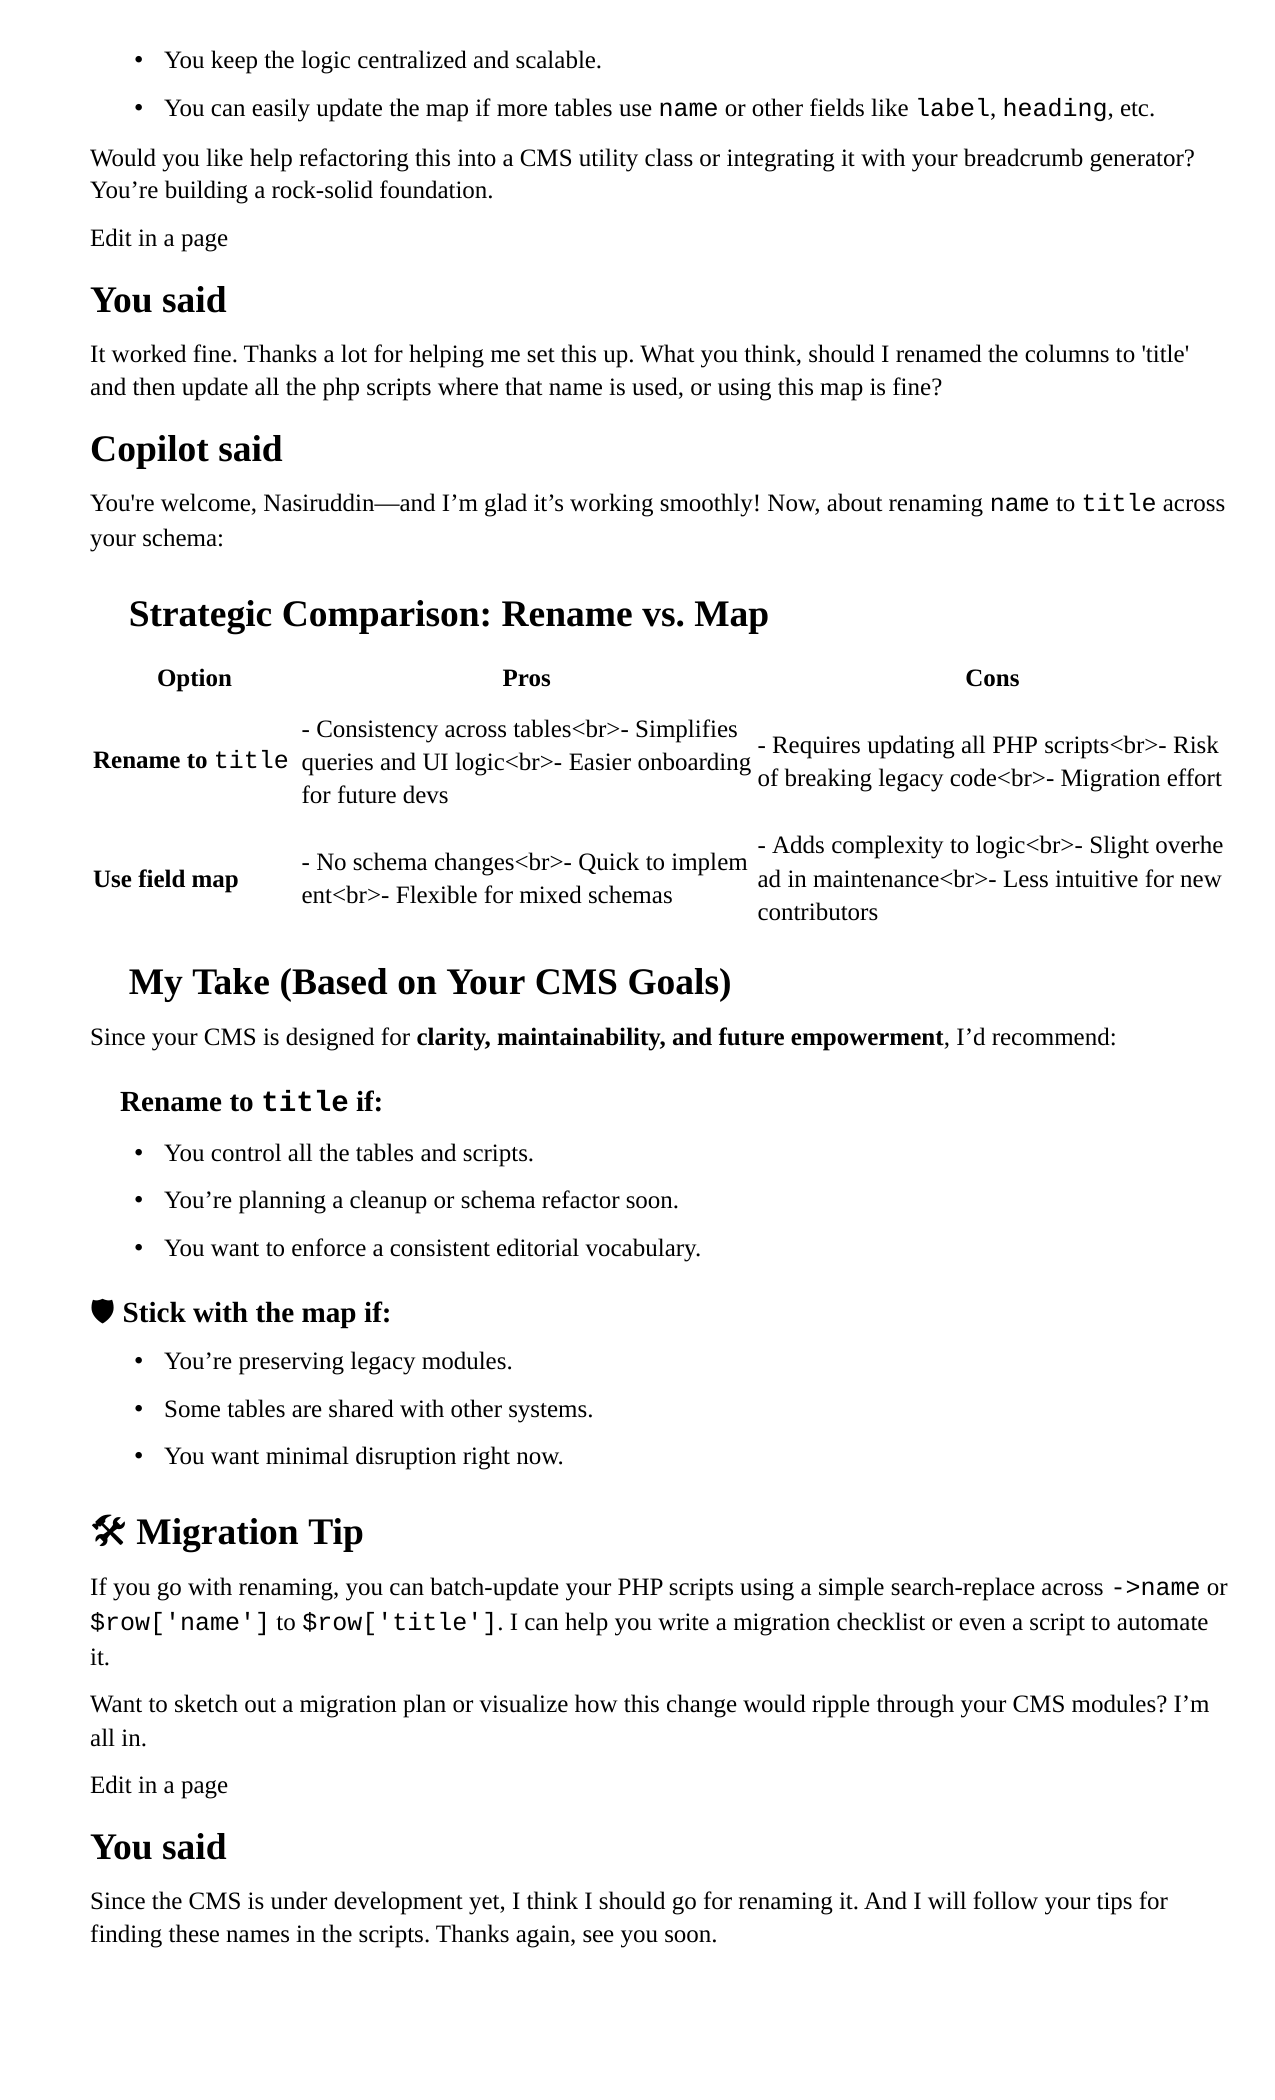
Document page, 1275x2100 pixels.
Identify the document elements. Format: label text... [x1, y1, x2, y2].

list You control all the tables and scripts. [134, 1138, 1230, 1166]
list You keep the logic centralized and scalable. [134, 45, 1230, 74]
list Some tables are shared with other systems. [134, 1394, 1230, 1422]
list You’re preserving legacy modules. [134, 1346, 1230, 1375]
table_cell - Adds complexity to logic<br>- Slight overhead in maintenance<br>- Less intuitive for new contributors [754, 822, 1230, 939]
text Edit in a page [90, 223, 1230, 252]
subtitle ✅ Rename to title if: [90, 1084, 1230, 1120]
list You want to enforce a consistent editorial vocabulary. [134, 1233, 1230, 1262]
text Since your CMS is designed for clarity, maintainability, and future empowerment, I’d recommend: [90, 1022, 1230, 1050]
list You want minimal disruption right now. [134, 1441, 1230, 1470]
list You’re planning a cleanup or schema refactor soon. [134, 1185, 1230, 1214]
list You can easily update the map if more tables use name or other fields like label, heading, etc. [134, 93, 1230, 123]
subtitle 🛠️ Migration Tip [90, 1510, 1230, 1553]
table_cell Rename to title [90, 705, 298, 822]
text It worked fine. Thanks a lot for helping me set this up. What you think, should I renamed the columns to 'title' and then update all the php scripts where that name is used, or using this map is fine? [90, 339, 1230, 401]
subtitle You said [90, 1824, 1230, 1867]
subtitle You said [90, 277, 1230, 320]
table_cell Use field map [90, 822, 298, 939]
text Would you like help refactoring this into a CMS utility class or integrating it with your breadcrumb generator? You’re building a rock-solid foundation. [90, 143, 1230, 204]
table_header Cons [754, 654, 1230, 705]
table_cell - Consistency across tables<br>- Simplifies queries and UI logic<br>- Easier onboarding for future devs [299, 705, 754, 822]
text You're welcome, Nasiruddin—and I’m glad it’s working smoothly! Now, about renaming name to title across your schema: [90, 488, 1230, 552]
text Want to sketch out a migration plan or visualize how this change would ripple through your CMS modules? I’m all in. [90, 1689, 1230, 1751]
table_cell - Requires updating all PHP scripts<br>- Risk of breaking legacy code<br>- Migration effort [754, 705, 1230, 822]
text If you go with renaming, you can batch-update your PHP scripts using a simple search-replace across ->name or $row['name'] to $row['title']. I can help you write a migration checklist or even a script to automate it. [90, 1572, 1230, 1671]
subtitle 🧭 My Take (Based on Your CMS Goals) [90, 959, 1230, 1003]
subtitle 🛡️ Stick with the map if: [90, 1295, 1230, 1328]
table_header Pros [299, 654, 754, 705]
subtitle Copilot said [90, 426, 1230, 469]
text Since the CMS is under development yet, I think I should go for renaming it. And I will follow your tips for finding these names in the scripts. Thanks again, see you soon. [90, 1886, 1230, 1948]
table_cell - No schema changes<br>- Quick to implement<br>- Flexible for mixed schemas [299, 822, 754, 939]
text Edit in a page [90, 1770, 1230, 1799]
subtitle 🧠 Strategic Comparison: Rename vs. Map [90, 592, 1230, 635]
table_header Option [90, 654, 298, 705]
